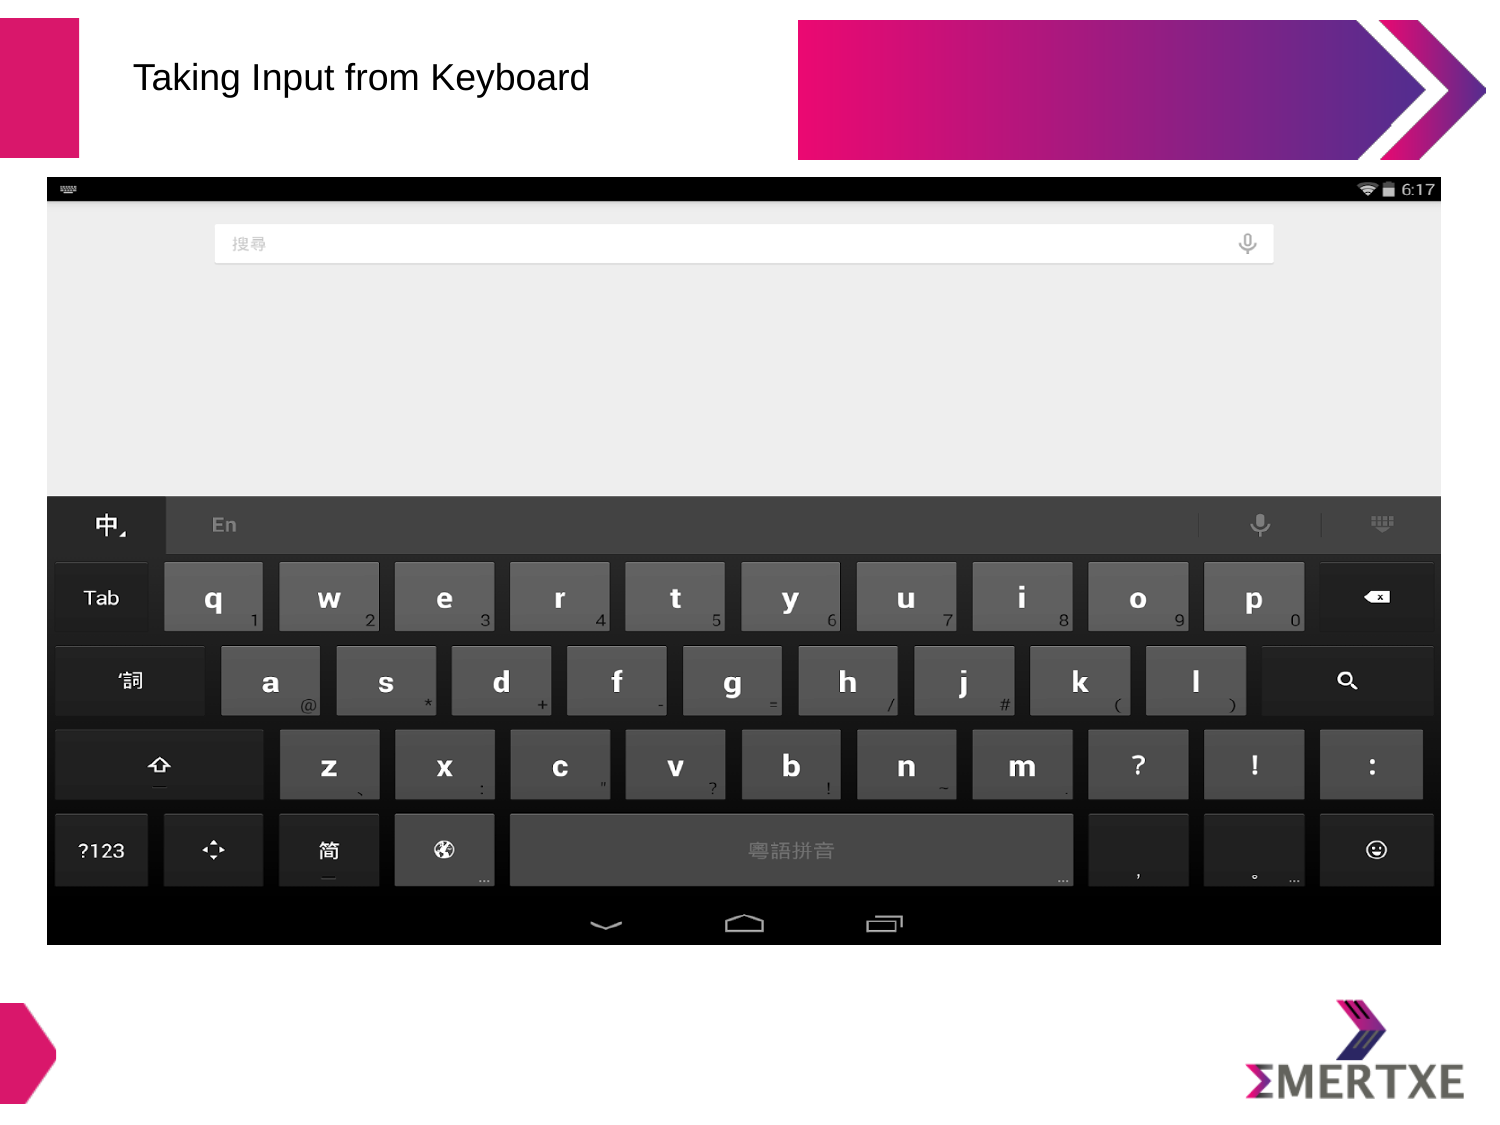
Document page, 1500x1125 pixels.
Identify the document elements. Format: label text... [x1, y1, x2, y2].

picture [798, 20, 1486, 160]
text_box Taking Input from Keyboard [118, 49, 756, 107]
picture [1245, 996, 1465, 1099]
picture [47, 177, 1441, 945]
